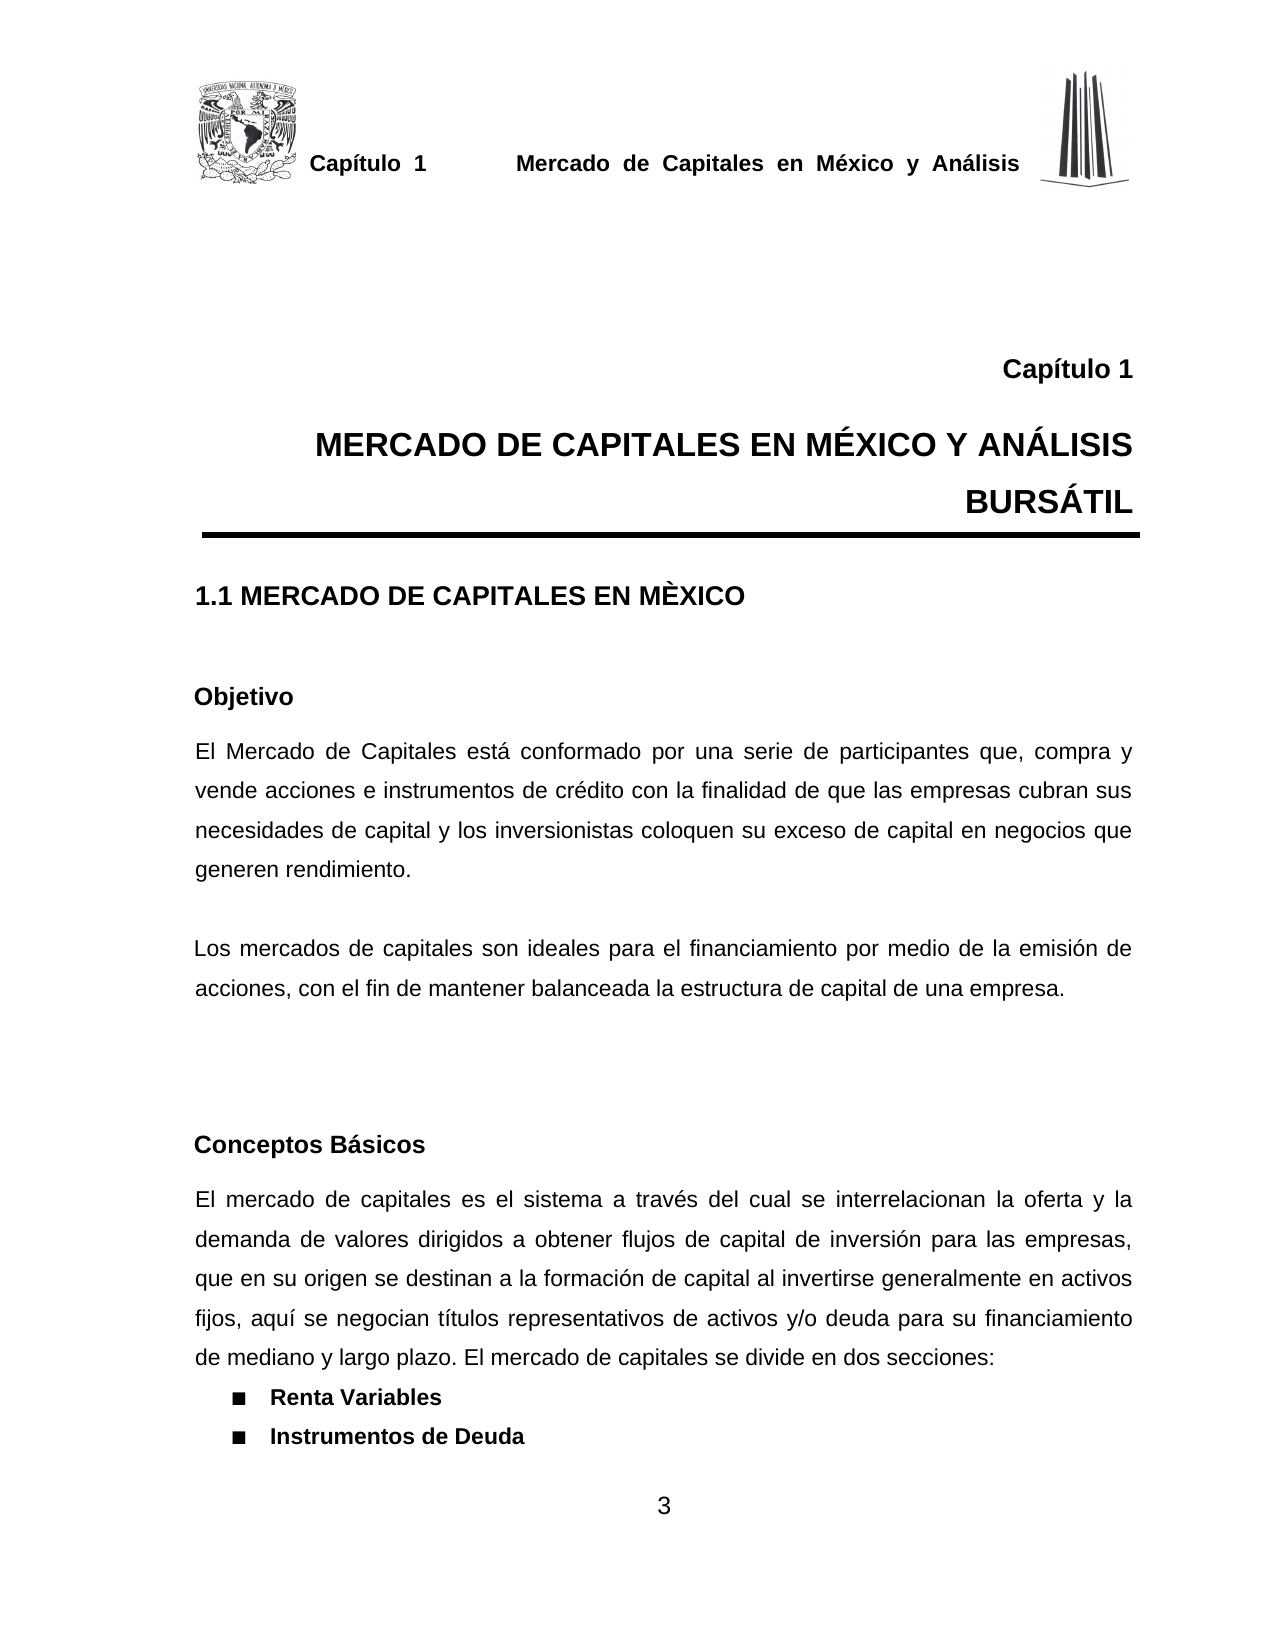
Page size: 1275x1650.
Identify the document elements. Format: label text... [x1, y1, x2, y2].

picture [1034, 65, 1136, 193]
text 1.1 MERCADO DE CAPITALES EN MÈXICO [195, 579, 1133, 611]
text Los mercados de capitales son ideales para el financiamiento por medio de la emisión de acciones, con el fin de mantener balanceada la estructura de capital de una empresa. [194, 935, 1133, 1001]
text Objetivo [194, 682, 1133, 711]
text Conceptos Básicos [194, 1130, 1133, 1159]
list Instrumentos de Deuda [232, 1423, 1133, 1449]
text Capítulo 1 [195, 353, 1133, 384]
text MERCADO DE CAPITALES EN MÉXICO Y ANÁLISIS BURSÁTIL [195, 425, 1133, 521]
text El mercado de capitales es el sistema a través del cual se interrelacionan la oferta y la demanda de valores dirigidos a obtener flujos de capital de inversión para las empresas, que en su origen se destinan a la formación de capital al invertirse generalmente en activos fijos, aquí se negocian títulos representativos de activos y/o deuda para su financiamiento de mediano y largo plazo. El mercado de capitales se divide en dos secciones: [195, 1186, 1133, 1370]
list Renta Variables [232, 1383, 1133, 1410]
text El Mercado de Capitales está conformado por una serie de participantes que, compra y vende acciones e instrumentos de crédito con la finalidad de que las empresas cubran sus necesidades de capital y los inversionistas coloquen su exceso de capital en negocios que generen rendimiento. [195, 738, 1133, 882]
